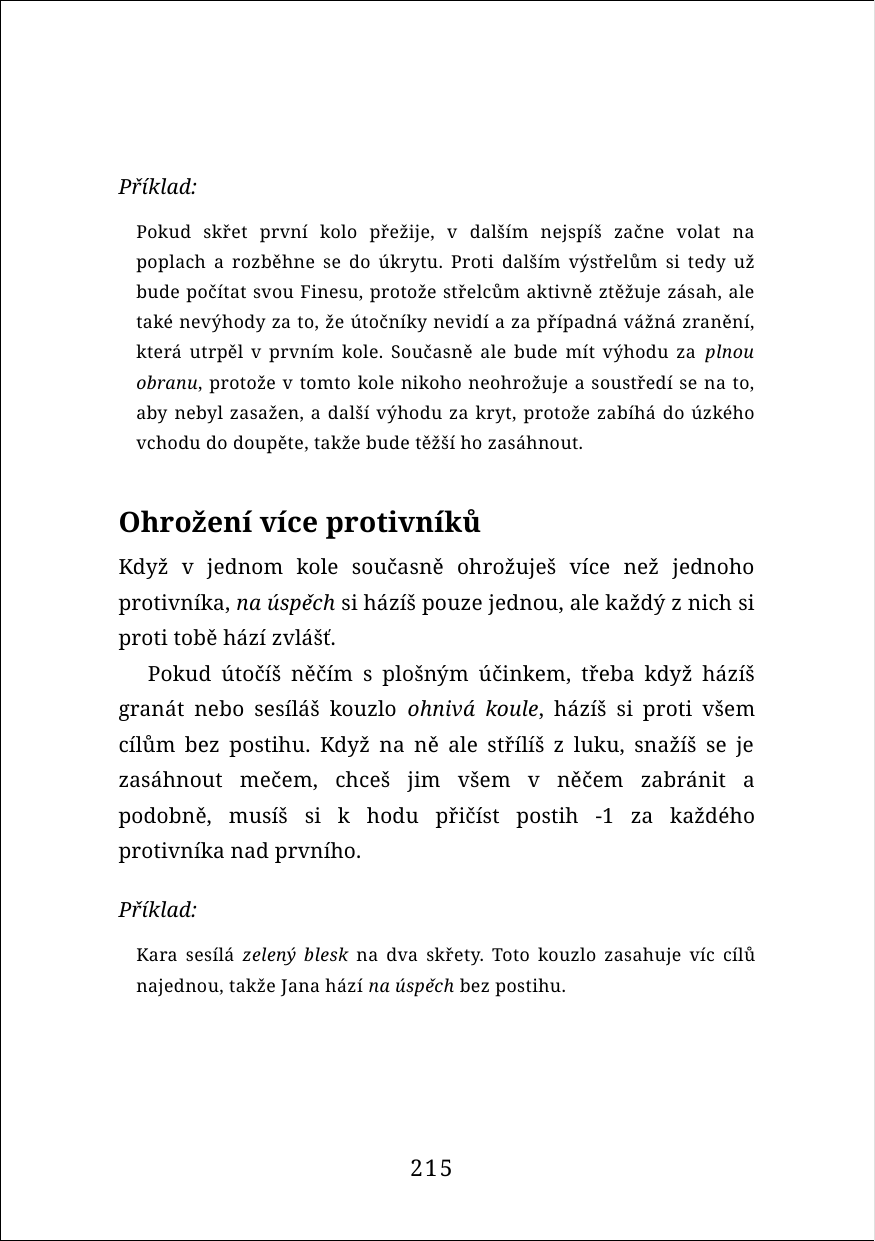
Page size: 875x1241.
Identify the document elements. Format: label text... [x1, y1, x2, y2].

text Příklad: [118, 172, 756, 200]
text Příklad: [118, 896, 756, 924]
subtitle Ohrožení více protivníků [118, 502, 756, 540]
text Kara sesílá zelený blesk na dva skřety. Toto kouzlo zasahuje víc cílů najednou, takže Jana hází na úspěch bez postihu. [136, 943, 756, 997]
text Pokud skřet první kolo přežije, v dalším nejspíš začne volat na poplach a rozběhne se do úkrytu. Proti dalším výstřelům si tedy už bude počítat svou Finesu, protože střelcům aktivně ztěžuje zásah, ale také nevýhody za to, že útočníky nevidí a za případná vážná zranění, která utrpěl v prvním kole. Současně ale bude mít výhodu za plnou obranu, protože v tomto kole nikoho neohrožuje a soustředí se na to, aby nebyl zasažen, a další výhodu za kryt, protože zabíhá do úzkého vchodu do doupěte, takže bude těžší ho zasáhnout. [136, 219, 756, 455]
text Když v jednom kole současně ohrožuješ více než jednoho protivníka, na úspěch si házíš pouze jednou, ale každý z nich si proti tobě hází zvlášť. Pokud útočíš něčím s plošným účinkem, třeba když házíš granát nebo sesíláš kouzlo ohnivá koule, házíš si proti všem cílům bez postihu. Když na ně ale střílíš z luku, snažíš se je zasáhnout mečem, chceš jim všem v něčem zabránit a podobně, musíš si k hodu přičíst postih -1 za každého protivníka nad prvního. [118, 552, 756, 865]
